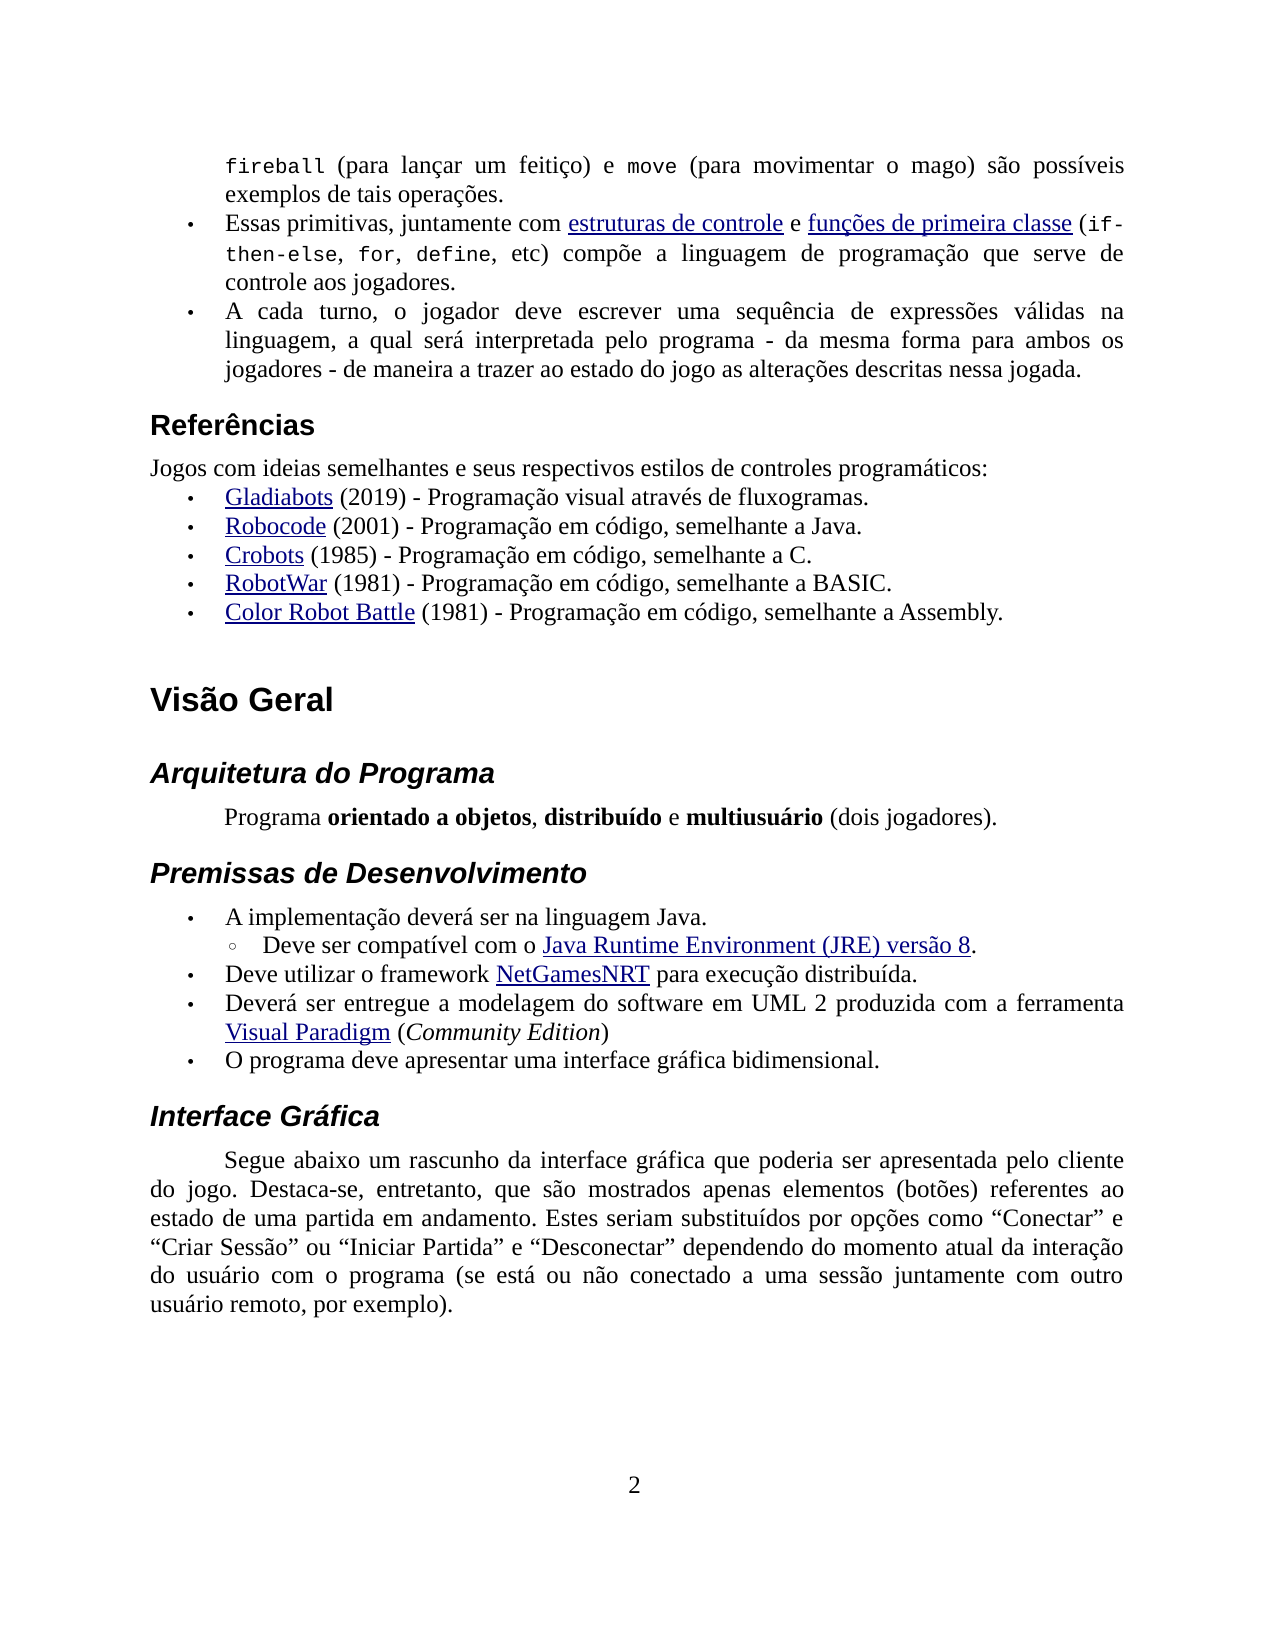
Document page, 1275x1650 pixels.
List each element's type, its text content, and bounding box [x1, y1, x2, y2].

text Programa orientado a objetos, distribuído e multiusuário (dois jogadores). [150, 802, 1125, 831]
list A implementação deverá ser na linguagem Java. [187, 902, 1125, 931]
list A cada turno, o jogador deve escrever uma sequência de expressões válidas na linguagem, a qual será interpretada pelo programa - da mesma forma para ambos os jogadores - de maneira a trazer ao estado do jogo as alterações descritas nessa jogada. [187, 296, 1125, 382]
list Crobots (1985) - Programação em código, semelhante a C. [187, 540, 1125, 568]
text Segue abaixo um rascunho da interface gráfica que poderia ser apresentada pelo cliente do jogo. Destaca-se, entretanto, que são mostrados apenas elementos (botões) referentes ao estado de uma partida em andamento. Estes seriam substituídos por opções como “Conectar” e “Criar Sessão” ou “Iniciar Partida” e “Desconectar” dependendo do momento atual da interação do usuário com o programa (se está ou não conectado a uma sessão juntamente com outro usuário remoto, por exemplo). [150, 1145, 1125, 1318]
subtitle Referências [150, 407, 1125, 441]
list RobotWar (1981) - Programação em código, semelhante a BASIC. [187, 568, 1125, 597]
list Color Robot Battle (1981) - Programação em código, semelhante a Assembly. [187, 597, 1125, 626]
list fireball (para lançar um feitiço) e move (para movimentar o mago) são possíveis exemplos de tais operações. [187, 150, 1125, 208]
list Robocode (2001) - Programação em código, semelhante a Java. [187, 511, 1125, 540]
list Gladiabots (2019) - Programação visual através de fluxogramas. [187, 482, 1125, 511]
list Deve utilizar o framework NetGamesNRT para execução distribuída. [187, 959, 1125, 988]
text Jogos com ideias semelhantes e seus respectivos estilos de controles programáticos: [150, 453, 1125, 482]
list O programa deve apresentar uma interface gráfica bidimensional. [187, 1046, 1125, 1074]
subtitle Interface Gráfica [150, 1099, 1125, 1133]
list Deve ser compatível com o Java Runtime Environment (JRE) versão 8. [225, 931, 1125, 959]
subtitle Visão Geral [150, 680, 1125, 718]
subtitle Arquitetura do Programa [150, 756, 1125, 789]
list Deverá ser entregue a modelagem do software em UML 2 produzida com a ferramenta Visual Paradigm (Community Edition) [187, 988, 1125, 1046]
list Essas primitivas, juntamente com estruturas de controle e funções de primeira classe (if-then-else, for, define, etc) compõe a linguagem de programação que serve de controle aos jogadores. [187, 208, 1125, 296]
subtitle Premissas de Desenvolvimento [150, 856, 1125, 889]
